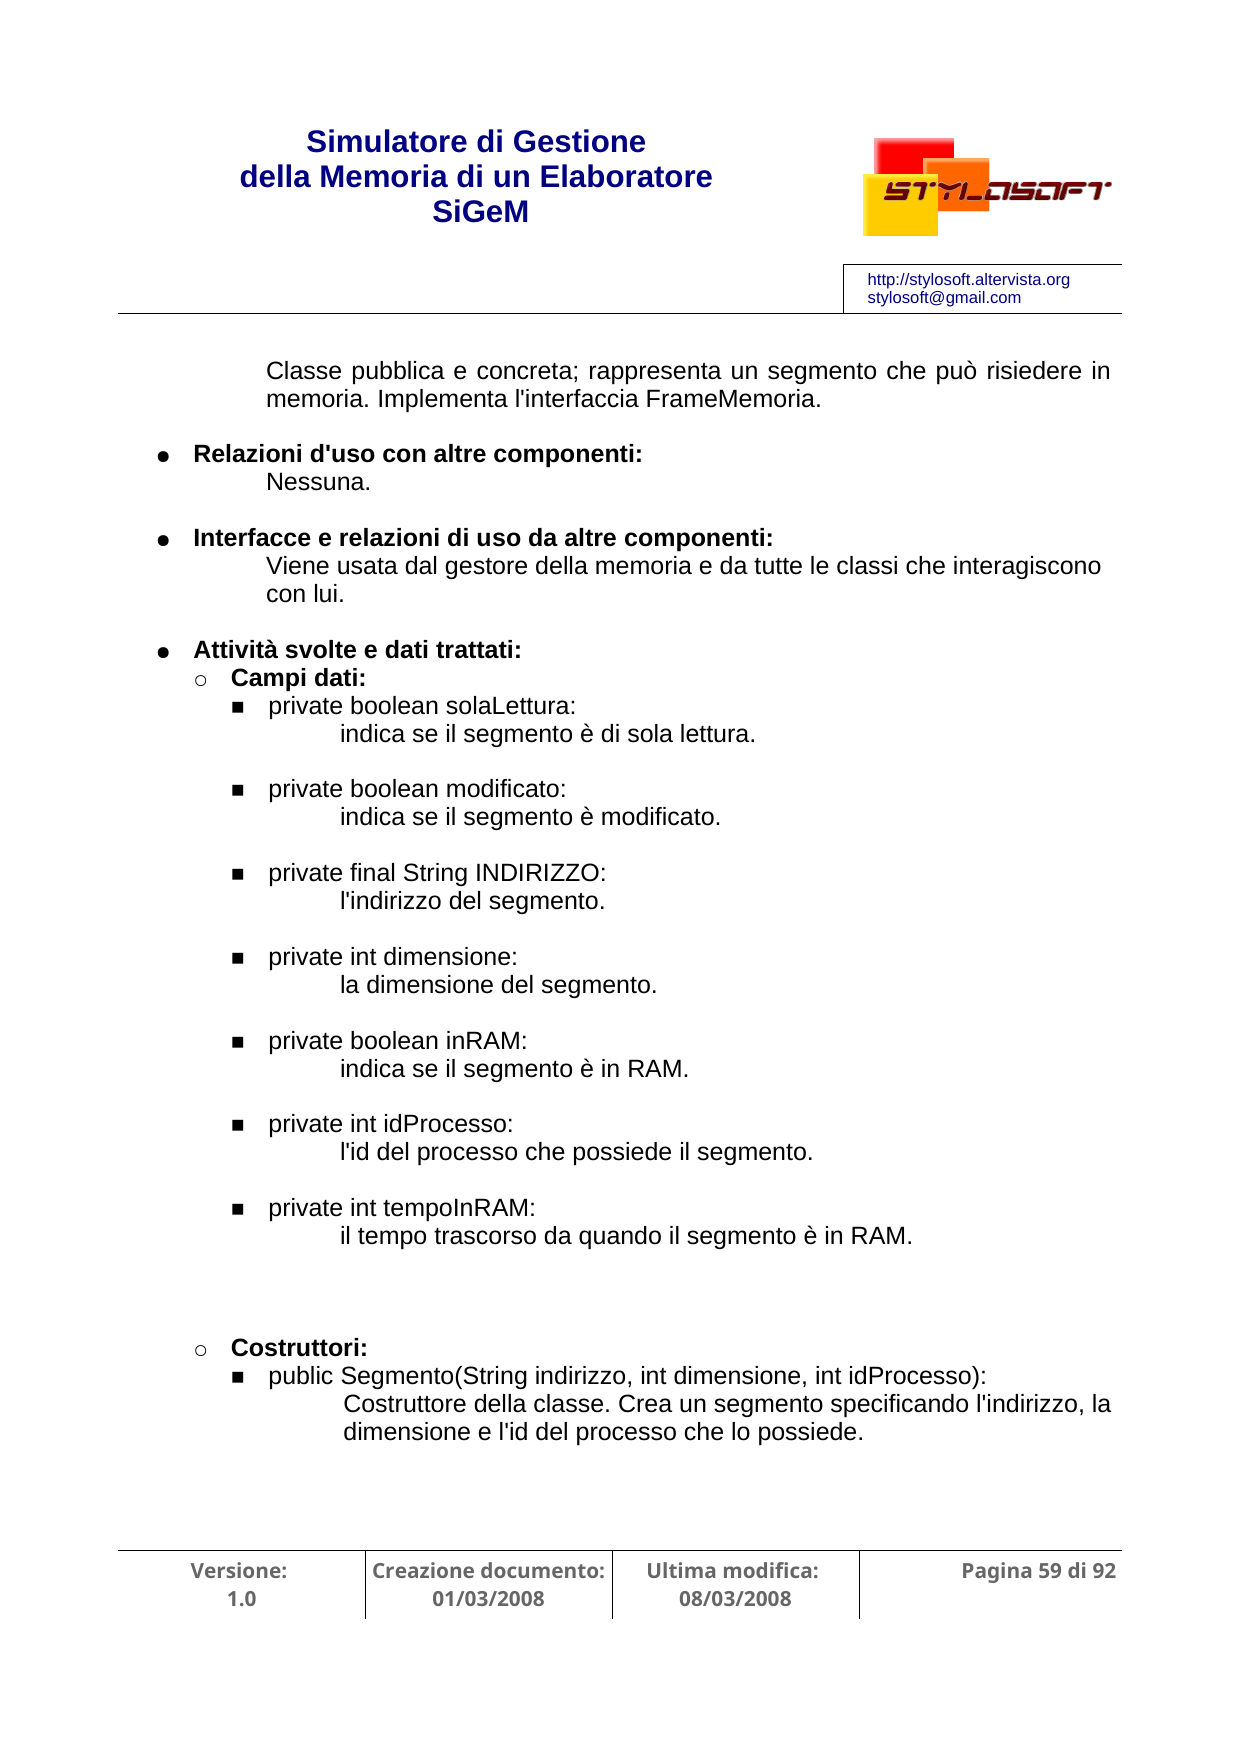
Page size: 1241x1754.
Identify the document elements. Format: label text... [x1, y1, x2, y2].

list private boolean inRAM: [231, 1027, 1122, 1054]
list Nessuna. [156, 468, 1122, 496]
text indica se il segmento è modificato. [118, 803, 1122, 831]
list Costruttore della classe. Crea un segmento specificando l'indirizzo, la dimensione e l'id del processo che lo possiede. [306, 1389, 1122, 1445]
list private boolean modificato: [231, 775, 1122, 803]
text l'indirizzo del segmento. [118, 887, 1122, 915]
list Viene usata dal gestore della memoria e da tutte le classi che interagiscono con lui. [156, 552, 1122, 608]
list Costruttori: [193, 1334, 1122, 1362]
list Campi dati: [193, 664, 1122, 692]
list private boolean solaLettura: [231, 692, 1122, 719]
text l'id del processo che possiede il segmento. [118, 1138, 1122, 1166]
list private int tempoInRAM: [231, 1194, 1122, 1222]
text la dimensione del segmento. [118, 971, 1122, 999]
text indica se il segmento è in RAM. [118, 1054, 1122, 1082]
list Interfacce e relazioni di uso da altre componenti: [156, 524, 1122, 552]
picture [848, 123, 1117, 247]
list private final String INDIRIZZO: [231, 859, 1122, 887]
text il tempo trascorso da quando il segmento è in RAM. [118, 1222, 1122, 1250]
list Classe pubblica e concreta; rappresenta un segmento che può risiedere in memoria. Implementa l'interfaccia FrameMemoria. [156, 357, 1122, 412]
list Attività svolte e dati trattati: [156, 636, 1122, 664]
list private int dimensione: [231, 943, 1122, 971]
list private int idProcesso: [231, 1110, 1122, 1138]
text indica se il segmento è di sola lettura. [118, 719, 1122, 747]
list public Segmento(String indirizzo, int dimensione, int idProcesso): [231, 1362, 1122, 1389]
list Relazioni d'uso con altre componenti: [156, 440, 1122, 468]
